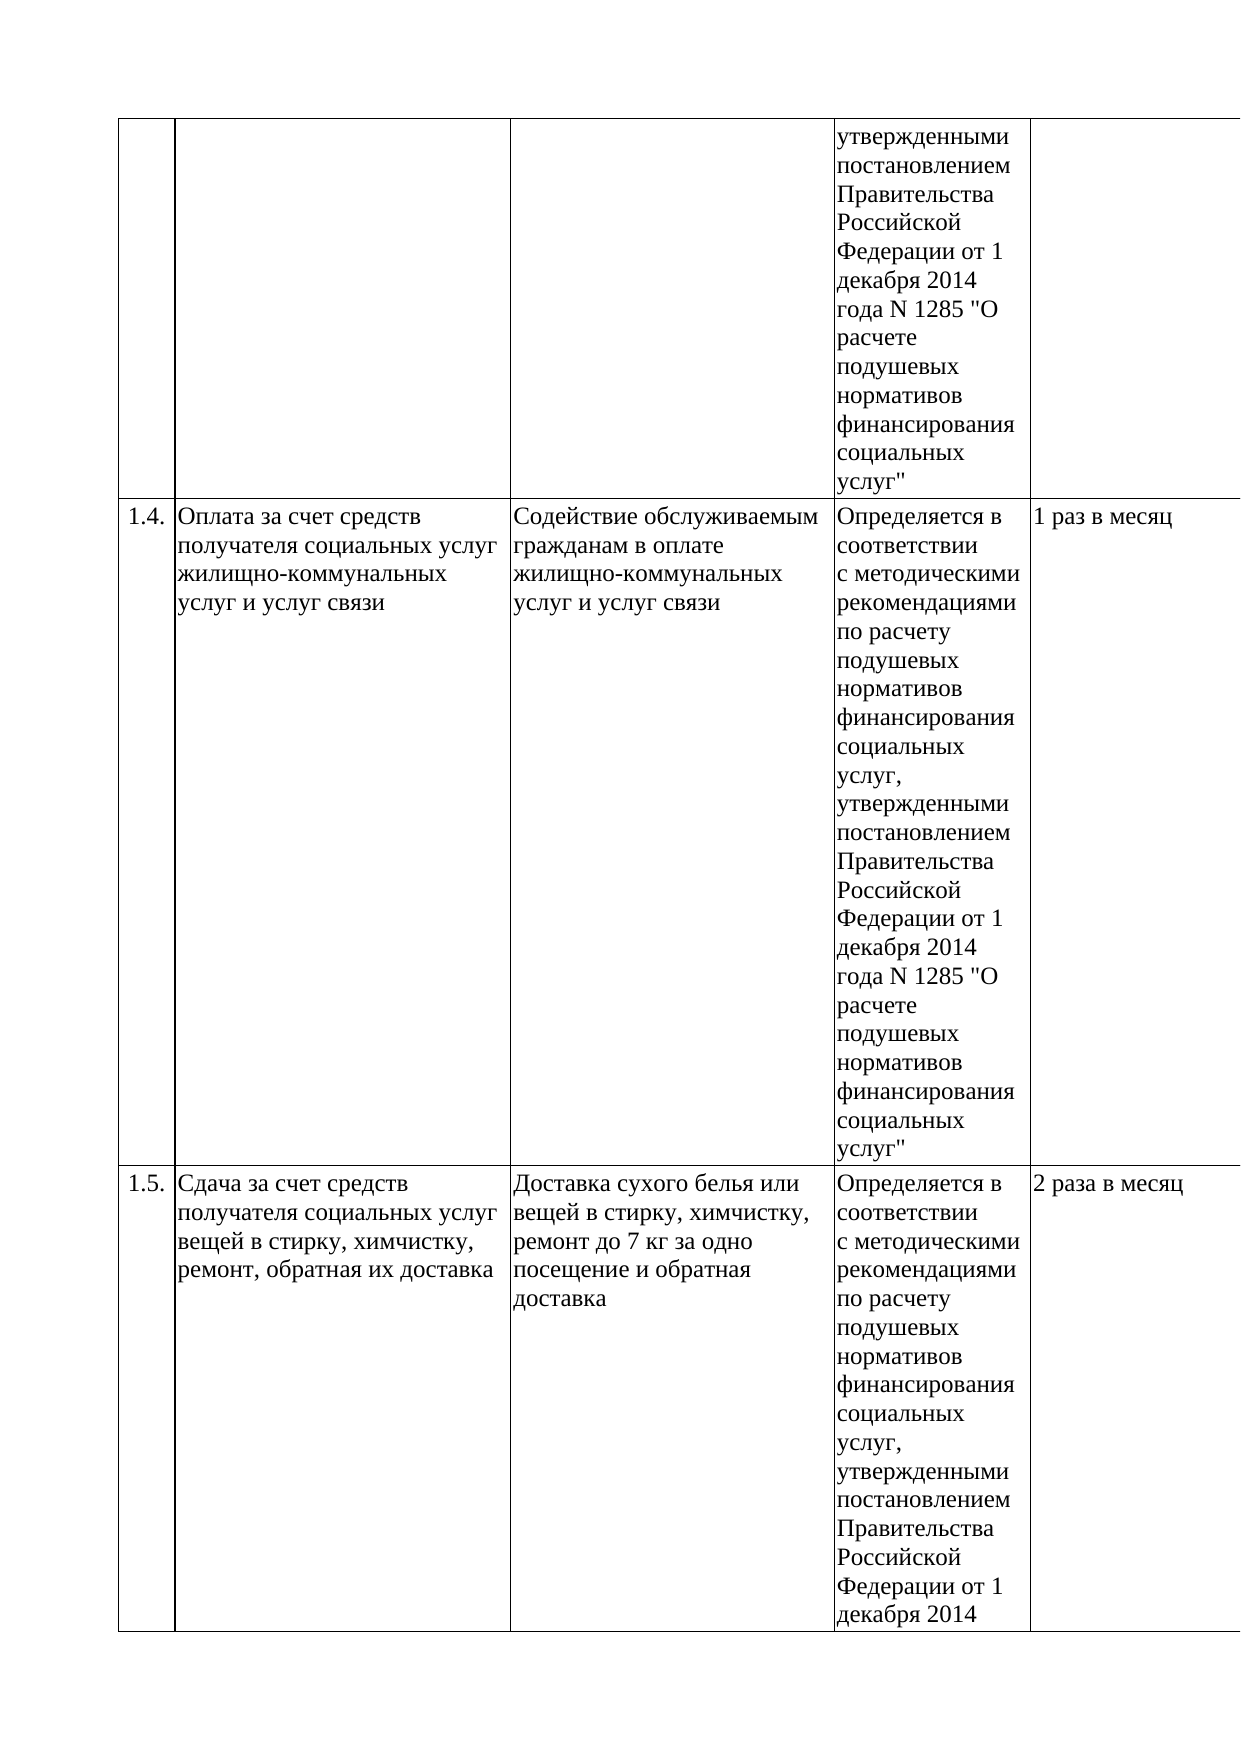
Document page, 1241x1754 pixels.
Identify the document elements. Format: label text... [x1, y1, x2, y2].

table_cell 1.5. [119, 1166, 174, 1631]
table_cell [119, 119, 174, 498]
table_cell [1031, 119, 1240, 498]
table_cell Определяется в соответствии с методическими рекомендациями по расчету подушевых нормативов финансирования социальных услуг, утвержденными постановлением Правительства Российской Федерации от 1 декабря 2014 года N 1285 "О расчете подушевых нормативов финансирования социальных услуг" [835, 499, 1030, 1165]
table_cell 1 раз в месяц [1031, 499, 1240, 1165]
table_cell Доставка сухого белья или вещей в стирку, химчистку, ремонт до 7 кг за одно посещение и обратная доставка [511, 1166, 834, 1631]
table_cell [511, 119, 834, 498]
table_cell Содействие обслуживаемым гражданам в оплате жилищно-коммунальных услуг и услуг связи [511, 499, 834, 1165]
table_cell Сдача за счет средств получателя социальных услуг вещей в стирку, химчистку, ремонт, обратная их доставка [176, 1166, 510, 1631]
table_cell 2 раза в месяц [1031, 1166, 1240, 1631]
table_cell Определяется в соответствии с методическими рекомендациями по расчету подушевых нормативов финансирования социальных услуг, утвержденными постановлением Правительства Российской Федерации от 1 декабря 2014 [835, 1166, 1030, 1631]
table_cell Оплата за счет средств получателя социальных услуг жилищно-коммунальных услуг и услуг связи [176, 499, 510, 1165]
table_cell 1.4. [119, 499, 174, 1165]
table_cell [176, 119, 510, 498]
table_cell утвержденными постановлением Правительства Российской Федерации от 1 декабря 2014 года N 1285 "О расчете подушевых нормативов финансирования социальных услуг" [835, 119, 1030, 498]
